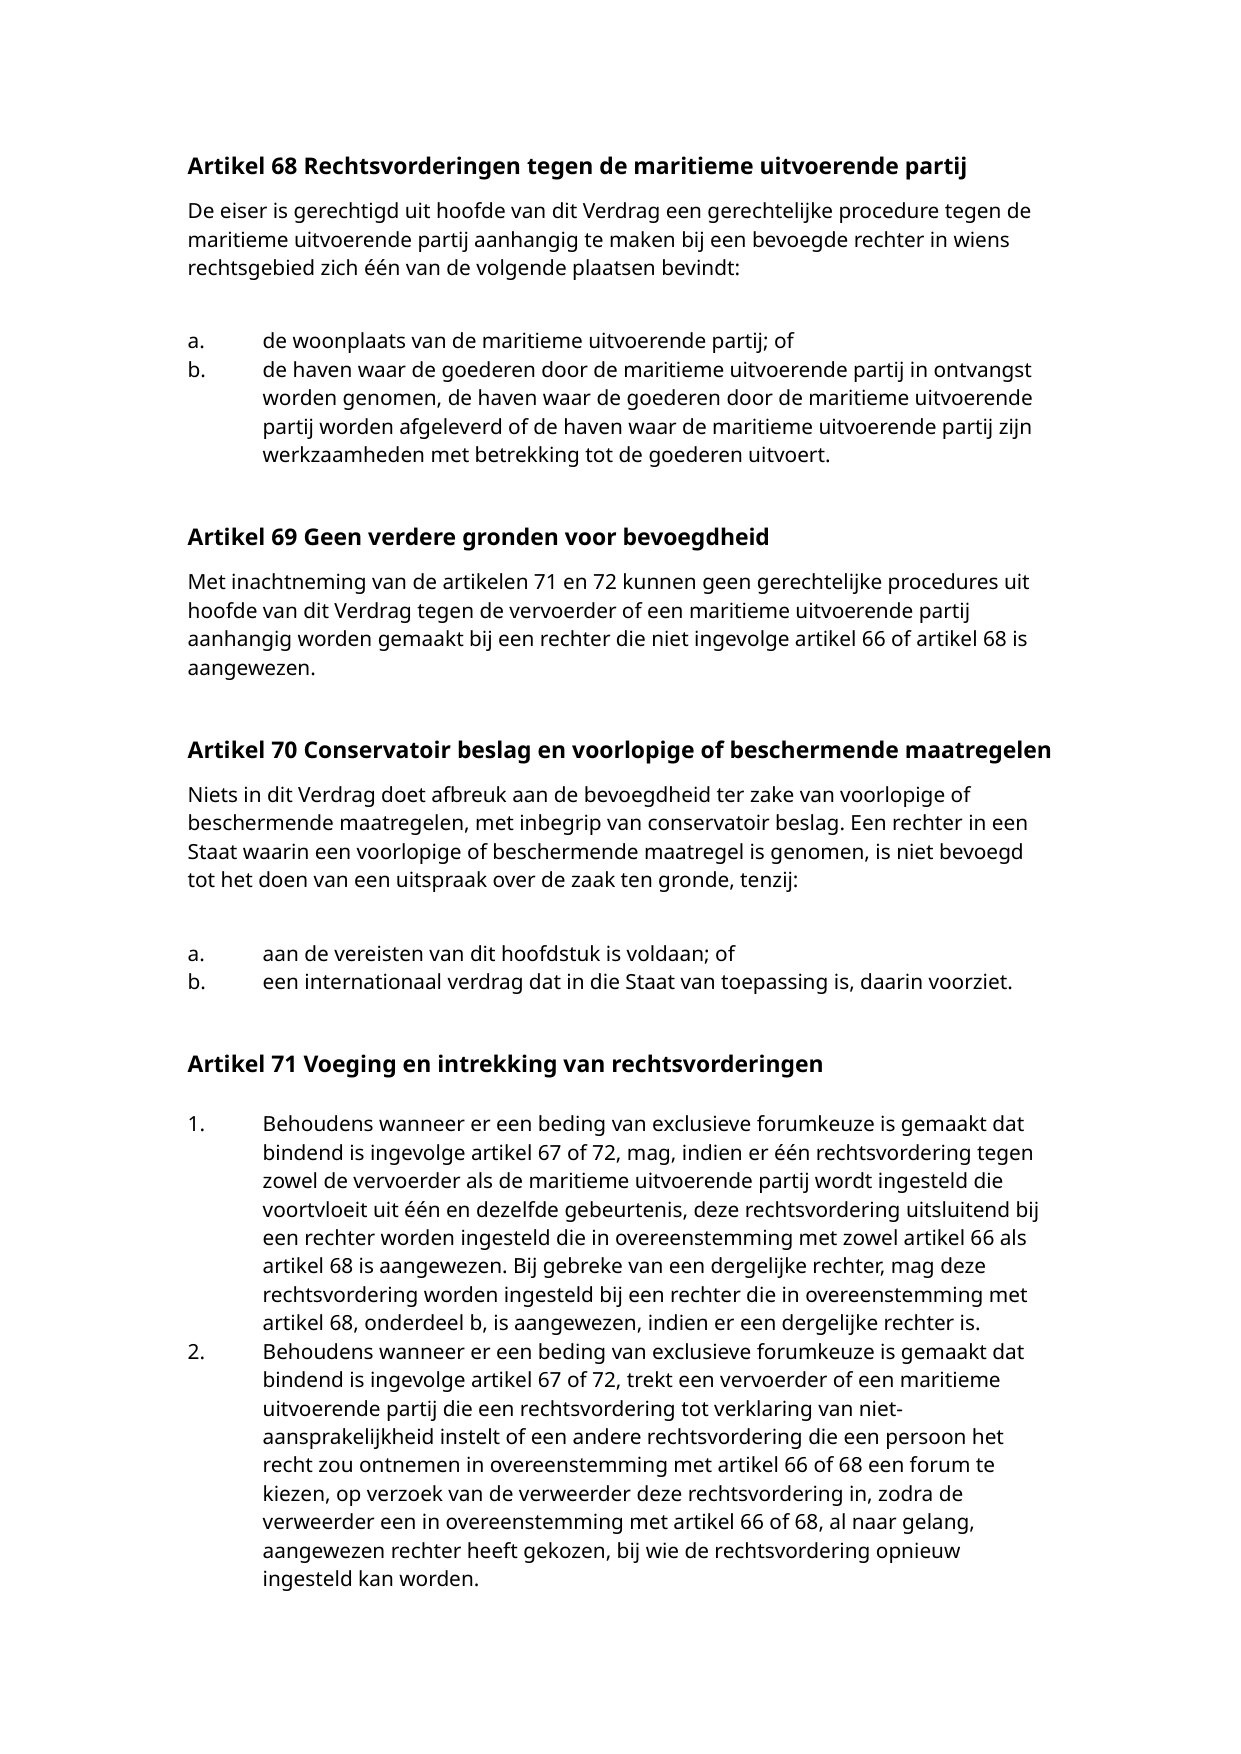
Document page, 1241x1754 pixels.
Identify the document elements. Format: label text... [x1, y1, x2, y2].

list Behoudens wanneer er een beding van exclusieve forumkeuze is gemaakt dat bindend is ingevolge artikel 67 of 72, trekt een vervoerder of een maritieme uitvoerende partij die een rechtsvordering tot verklaring van niet-aansprakelijkheid instelt of een andere rechtsvordering die een persoon het recht zou ontnemen in overeenstemming met artikel 66 of 68 een forum te kiezen, op verzoek van de verweerder deze rechtsvordering in, zodra de verweerder een in overeenstemming met artikel 66 of 68, al naar gelang, aangewezen rechter heeft gekozen, bij wie de rechtsvordering opnieuw ingesteld kan worden. [187, 1337, 1053, 1593]
subtitle Artikel 68 Rechtsvorderingen tegen de maritieme uitvoerende partij [187, 150, 1053, 181]
subtitle Artikel 69 Geen verdere gronden voor bevoegdheid [187, 521, 1053, 552]
text Niets in dit Verdrag doet afbreuk aan de bevoegdheid ter zake van voorlopige of beschermende maatregelen, met inbegrip van conservatoir beslag. Een rechter in een Staat waarin een voorlopige of beschermende maatregel is genomen, is niet bevoegd tot het doen van een uitspraak over de zaak ten gronde, tenzij: [187, 780, 1053, 894]
subtitle Artikel 71 Voeging en intrekking van rechtsvorderingen [187, 1048, 1053, 1079]
text De eiser is gerechtigd uit hoofde van dit Verdrag een gerechtelijke procedure tegen de maritieme uitvoerende partij aanhangig te maken bij een bevoegde rechter in wiens rechtsgebied zich één van de volgende plaatsen bevindt: [187, 196, 1053, 282]
list Behoudens wanneer er een beding van exclusieve forumkeuze is gemaakt dat bindend is ingevolge artikel 67 of 72, mag, indien er één rechtsvordering tegen zowel de vervoerder als de maritieme uitvoerende partij wordt ingesteld die voortvloeit uit één en dezelfde gebeurtenis, deze rechtsvordering uitsluitend bij een rechter worden ingesteld die in overeenstemming met zowel artikel 66 als artikel 68 is aangewezen. Bij gebreke van een dergelijke rechter, mag deze rechtsvordering worden ingesteld bij een rechter die in overeenstemming met artikel 68, onderdeel b, is aangewezen, indien er een dergelijke rechter is. [187, 1109, 1053, 1337]
list de haven waar de goederen door de maritieme uitvoerende partij in ontvangst worden genomen, de haven waar de goederen door de maritieme uitvoerende partij worden afgeleverd of de haven waar de maritieme uitvoerende partij zijn werkzaamheden met betrekking tot de goederen uitvoert. [187, 355, 1053, 469]
list de woonplaats van de maritieme uitvoerende partij; of [187, 327, 1053, 355]
list aan de vereisten van dit hoofdstuk is voldaan; of [187, 939, 1053, 967]
list een internationaal verdrag dat in die Staat van toepassing is, daarin voorziet. [187, 967, 1053, 996]
subtitle Artikel 70 Conservatoir beslag en voorlopige of beschermende maatregelen [187, 734, 1053, 765]
text Met inachtneming van de artikelen 71 en 72 kunnen geen gerechtelijke procedures uit hoofde van dit Verdrag tegen de vervoerder of een maritieme uitvoerende partij aanhangig worden gemaakt bij een rechter die niet ingevolge artikel 66 of artikel 68 is aangewezen. [187, 567, 1053, 681]
